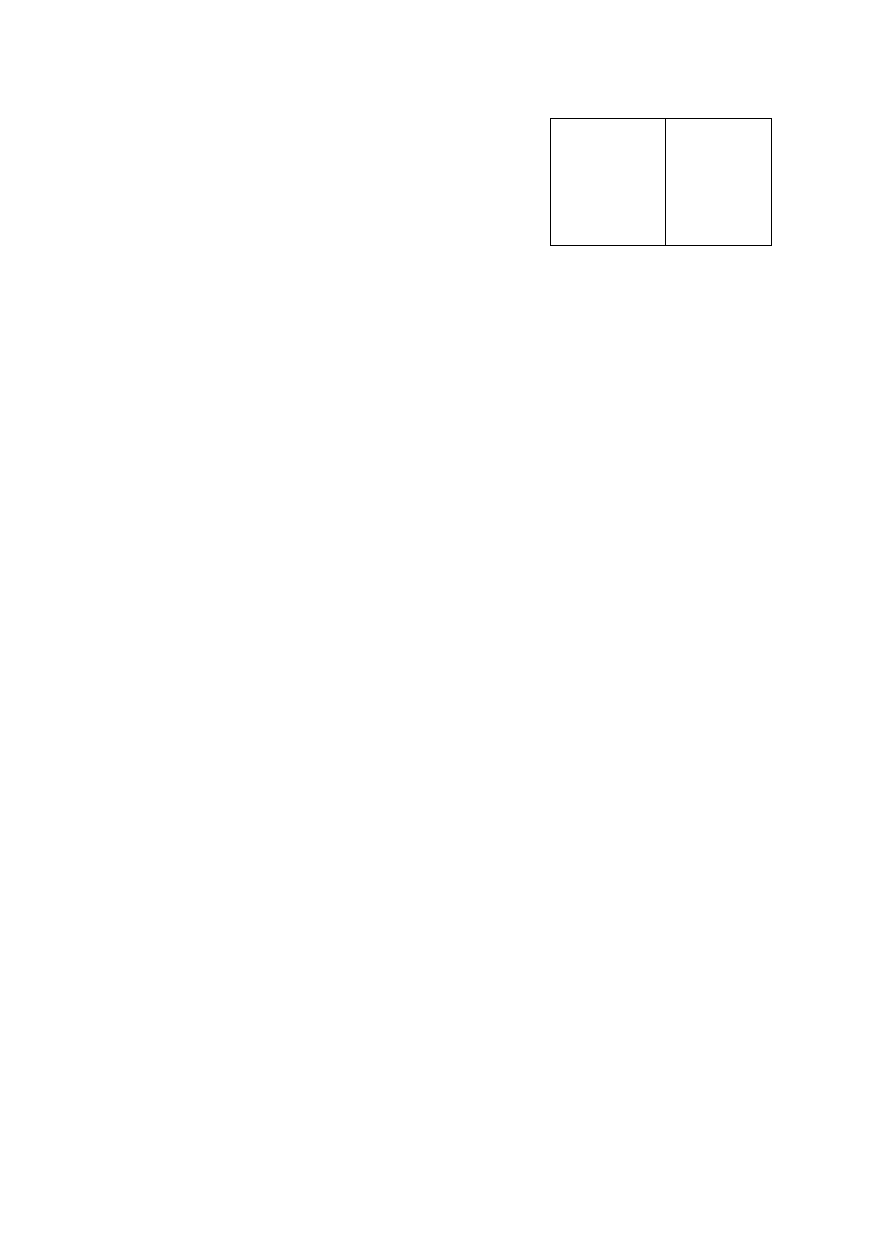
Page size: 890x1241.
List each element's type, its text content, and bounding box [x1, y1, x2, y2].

text </for> [118, 328, 771, 352]
table_cell [224, 118, 550, 245]
table_cell <formatLang(invoice.total_amount, invoice.party.lang, currency=invoice.currency)> [666, 119, 771, 245]
table_cell VALOR TOTAL [551, 119, 665, 245]
table_cell [118, 118, 224, 245]
text </if> [118, 272, 771, 296]
